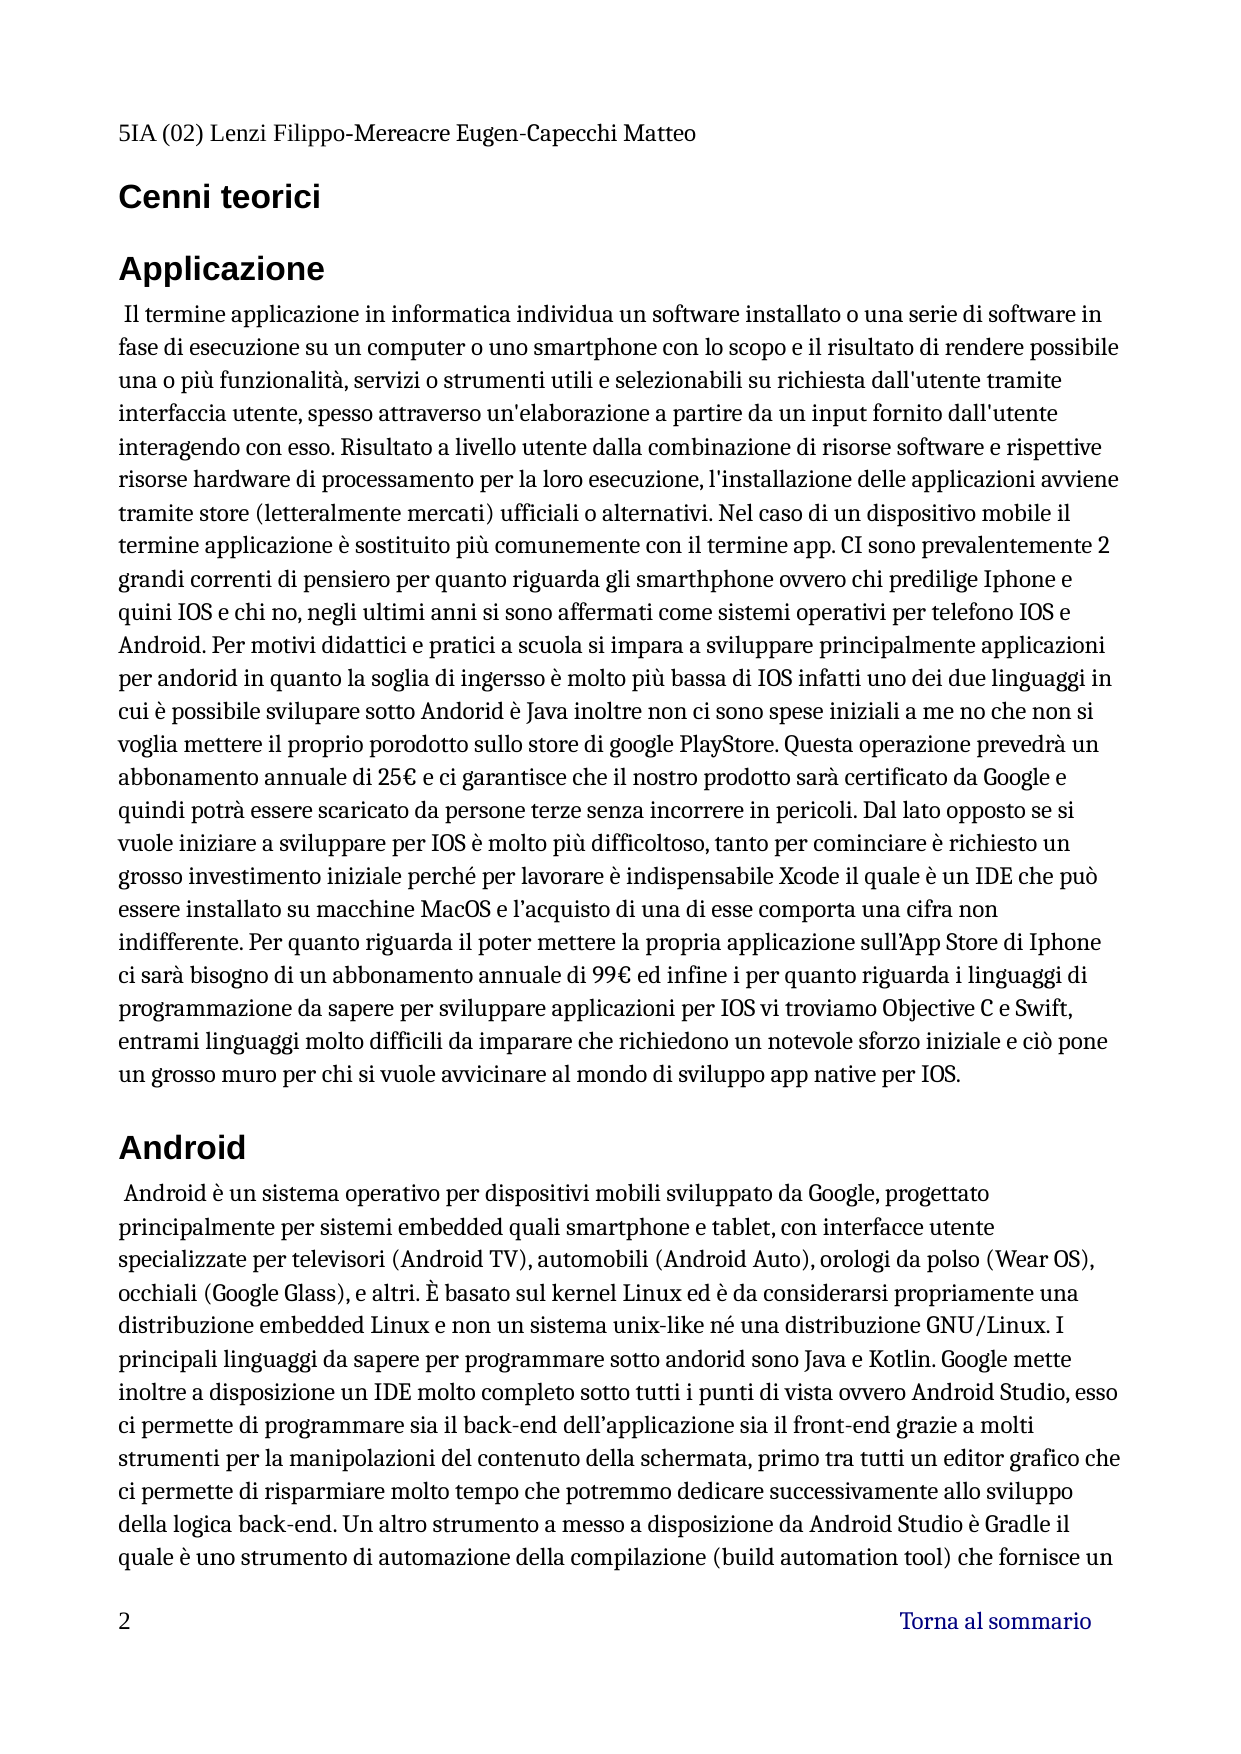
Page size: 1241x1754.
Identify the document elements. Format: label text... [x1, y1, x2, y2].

subtitle Android [118, 1128, 1122, 1167]
text Il termine applicazione in informatica individua un software installato o una serie di software in fase di esecuzione su un computer o uno smartphone con lo scopo e il risultato di rendere possibile una o più funzionalità, servizi o strumenti utili e selezionabili su richiesta dall'utente tramite interfaccia utente, spesso attraverso un'elaborazione a partire da un input fornito dall'utente interagendo con esso. Risultato a livello utente dalla combinazione di risorse software e rispettive risorse hardware di processamento per la loro esecuzione, l'installazione delle applicazioni avviene tramite store (letteralmente mercati) ufficiali o alternativi. Nel caso di un dispositivo mobile il termine applicazione è sostituito più comunemente con il termine app. CI sono prevalentemente 2 grandi correnti di pensiero per quanto riguarda gli smarthphone ovvero chi predilige Iphone e quini IOS e chi no, negli ultimi anni si sono affermati come sistemi operativi per telefono IOS e Android. Per motivi didattici e pratici a scuola si impara a sviluppare principalmente applicazioni per andorid in quanto la soglia di ingersso è molto più bassa di IOS infatti uno dei due linguaggi in cui è possibile svilupare sotto Andorid è Java inoltre non ci sono spese iniziali a me no che non si voglia mettere il proprio porodotto sullo store di google PlayStore. Questa operazione prevedrà un abbonamento annuale di 25€ e ci garantisce che il nostro prodotto sarà certificato da Google e quindi potrà essere scaricato da persone terze senza incorrere in pericoli. Dal lato opposto se si vuole iniziare a sviluppare per IOS è molto più difficoltoso, tanto per cominciare è richiesto un grosso investimento iniziale perché per lavorare è indispensabile Xcode il quale è un IDE che può essere installato su macchine MacOS e l’acquisto di una di esse comporta una cifra non indifferente. Per quanto riguarda il poter mettere la propria applicazione sull’App Store di Iphone ci sarà bisogno di un abbonamento annuale di 99€ ed infine i per quanto riguarda i linguaggi di programmazione da sapere per sviluppare applicazioni per IOS vi troviamo Objective C e Swift, entrami linguaggi molto difficili da imparare che richiedono un notevole sforzo iniziale e ciò pone un grosso muro per chi si vuole avvicinare al mondo di sviluppo app native per IOS. [118, 300, 1122, 1088]
text Android è un sistema operativo per dispositivi mobili sviluppato da Google, progettato principalmente per sistemi embedded quali smartphone e tablet, con interfacce utente specializzate per televisori (Android TV), automobili (Android Auto), orologi da polso (Wear OS), occhiali (Google Glass), e altri. È basato sul kernel Linux ed è da considerarsi propriamente una distribuzione embedded Linux e non un sistema unix-like né una distribuzione GNU/Linux. I principali linguaggi da sapere per programmare sotto andorid sono Java e Kotlin. Google mette inoltre a disposizione un IDE molto completo sotto tutti i punti di vista ovvero Android Studio, esso ci permette di programmare sia il back-end dell’applicazione sia il front-end grazie a molti strumenti per la manipolazioni del contenuto della schermata, primo tra tutti un editor grafico che ci permette di risparmiare molto tempo che potremmo dedicare successivamente allo sviluppo della logica back-end. Un altro strumento a messo a disposizione da Android Studio è Gradle il quale è uno strumento di automazione della compilazione (build automation tool) che fornisce un [118, 1179, 1122, 1571]
subtitle Applicazione [118, 249, 1122, 288]
subtitle Cenni teorici [118, 177, 1122, 216]
